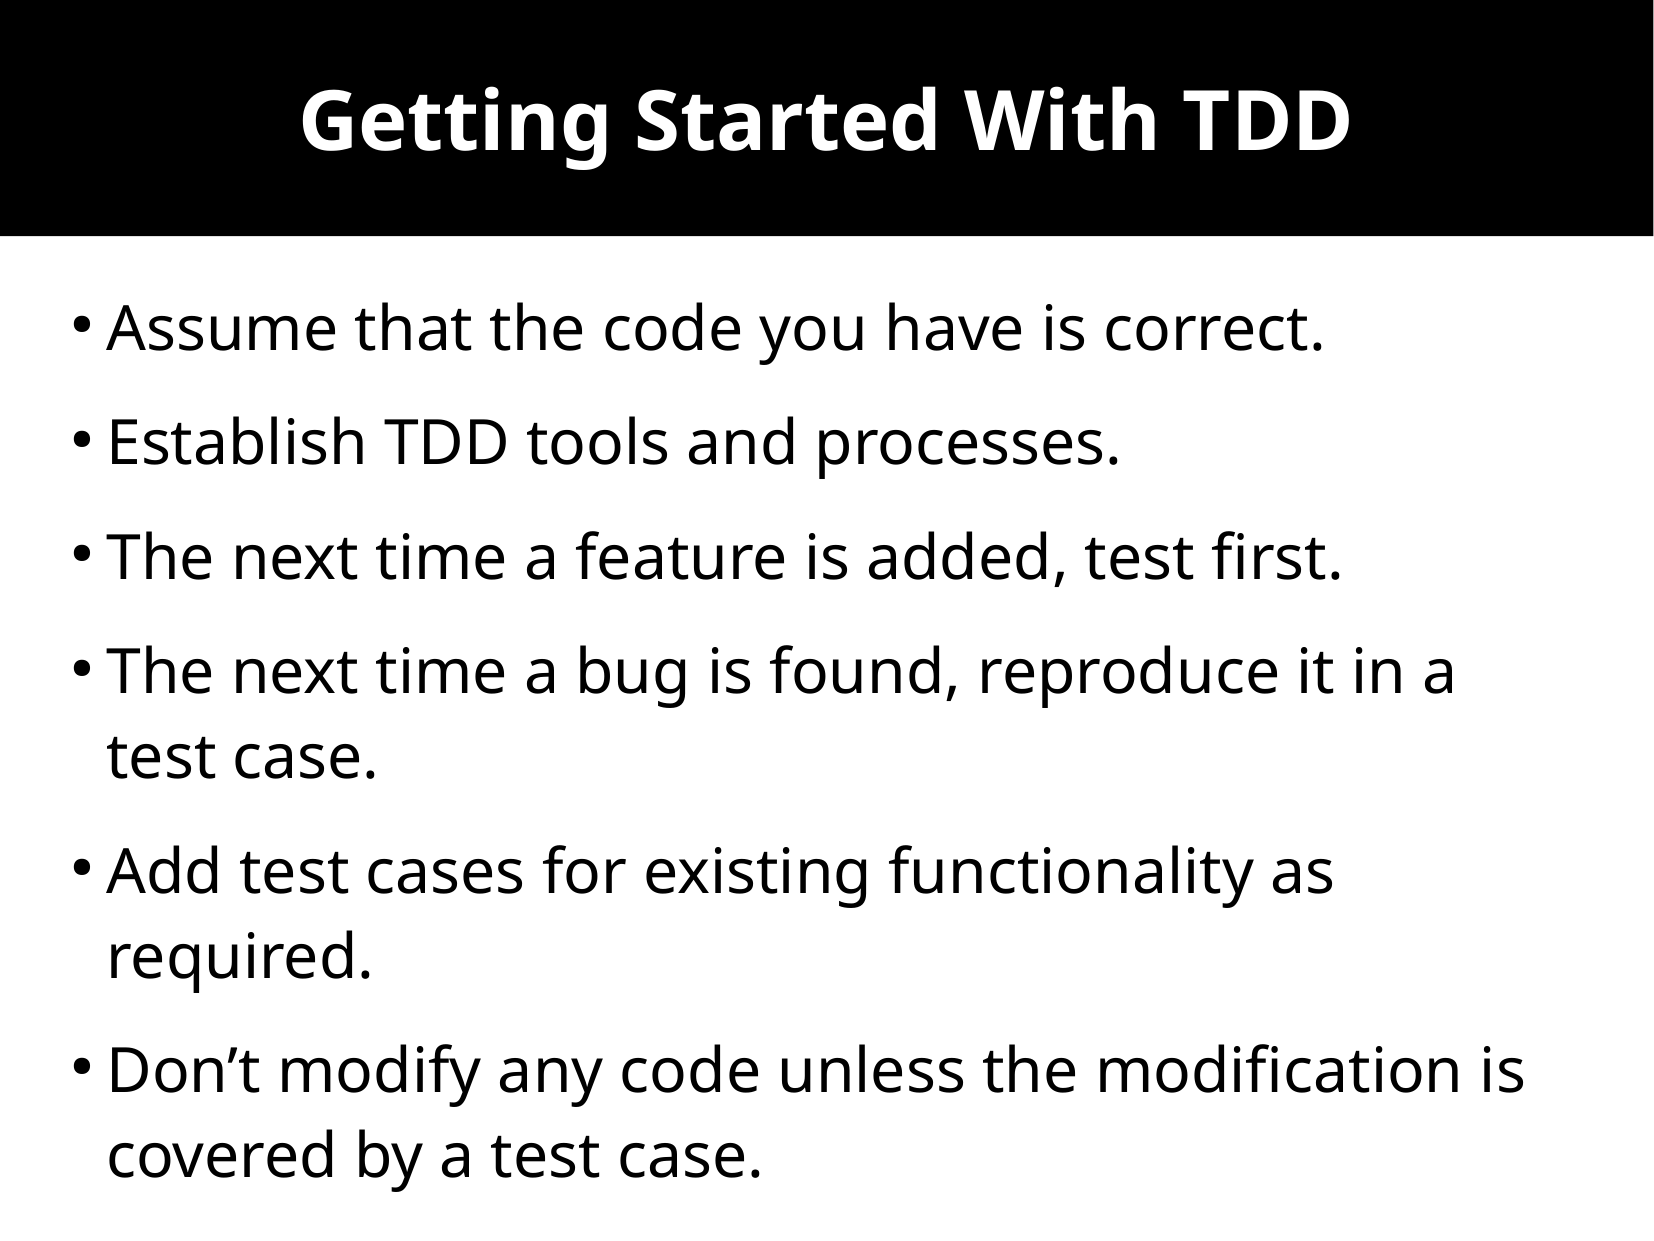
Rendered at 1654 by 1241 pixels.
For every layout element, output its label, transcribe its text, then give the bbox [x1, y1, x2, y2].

text_box Assume that the code you have is correct. Establish TDD tools and processes. The next time a feature is added, test first. The next time a bug is found, reproduce it in a test case. Add test cases for existing functionality as required. Don’t modify any code unless the modification is covered by a test case. [70, 283, 1560, 1217]
subtitle Getting Started With TDD [0, 0, 1654, 237]
